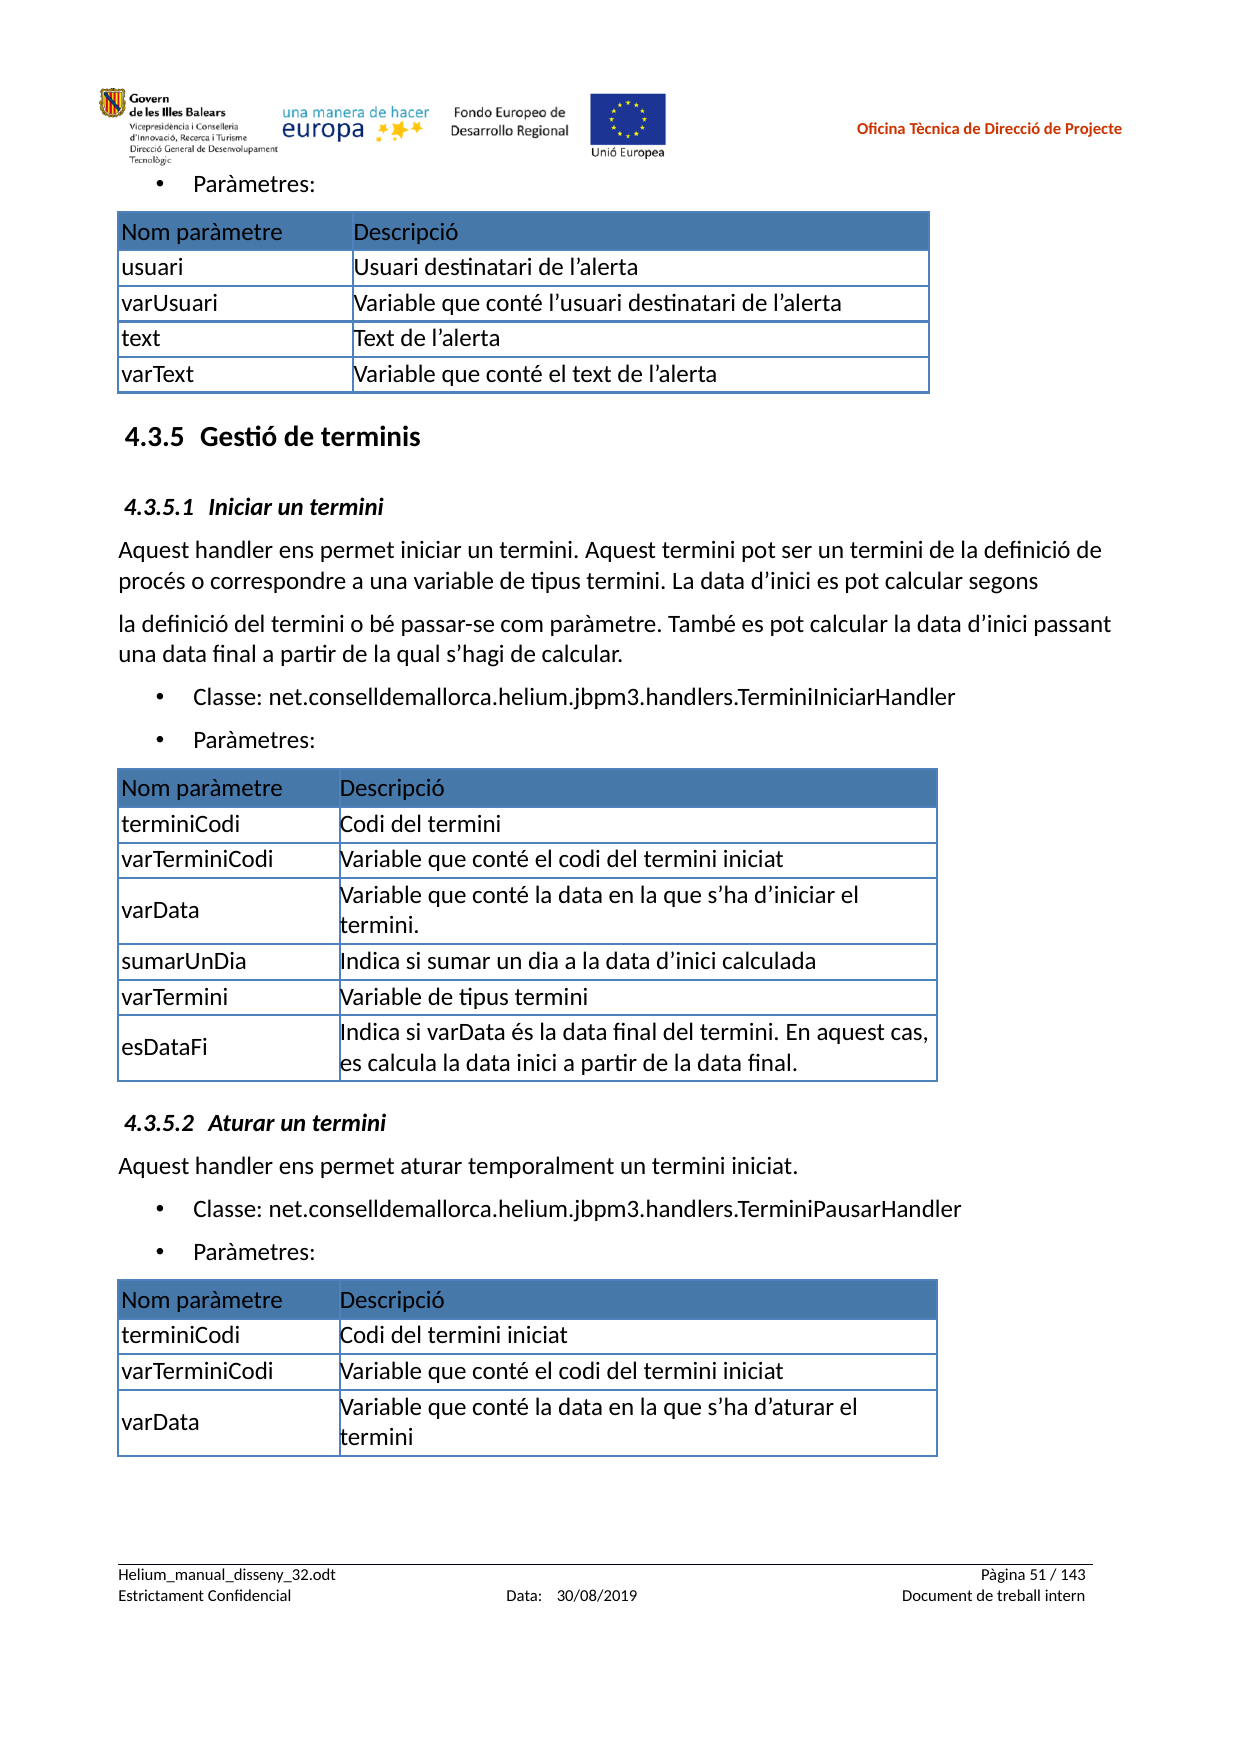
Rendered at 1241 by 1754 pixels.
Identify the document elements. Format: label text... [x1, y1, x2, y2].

table_cell Variable que conté la data en la que s’ha d’aturar el termini [341, 1391, 936, 1455]
table_header Nom paràmetre [119, 1281, 339, 1318]
picture [99, 87, 668, 166]
table_cell esDataFi [119, 1016, 339, 1080]
table_cell text [119, 323, 352, 356]
table_cell varTerminiCodi [119, 1355, 339, 1389]
table_cell usuari [119, 251, 352, 285]
table_header Descripció [341, 770, 936, 806]
table_cell terminiCodi [119, 808, 339, 842]
table_cell varUsuari [119, 287, 352, 320]
table_cell Variable que conté el text de l’alerta [354, 358, 928, 391]
table_cell Text de l’alerta [354, 323, 928, 356]
table_cell terminiCodi [119, 1320, 339, 1353]
table_header Nom paràmetre [119, 213, 352, 249]
text la definició del termini o bé passar-se com paràmetre. També es pot calcular la data d’inici passant una data final a partir de la qual s’hagi de calcular. [118, 608, 1122, 669]
table_header Descripció [354, 213, 928, 249]
subtitle Iniciar un termini [118, 492, 1122, 522]
table_cell Indica si sumar un dia a la data d’inici calculada [341, 945, 936, 979]
text Aquest handler ens permet aturar temporalment un termini iniciat. [118, 1150, 1122, 1181]
table_cell Codi del termini [341, 808, 936, 842]
list Classe: net.conselldemallorca.helium.jbpm3.handlers.TerminiIniciarHandler [156, 682, 1122, 712]
table_cell varData [119, 879, 339, 943]
subtitle Gestió de terminis [118, 418, 1122, 454]
list Paràmetres: [156, 724, 1122, 755]
table_cell varTermini [119, 981, 339, 1014]
table_cell Variable que conté la data en la que s’ha d’iniciar el termini. [341, 879, 936, 943]
subtitle Aturar un termini [118, 1107, 1122, 1138]
table_cell Variable que conté el codi del termini iniciat [341, 1355, 936, 1389]
table_cell sumarUnDia [119, 945, 339, 979]
table_cell Codi del termini iniciat [341, 1320, 936, 1353]
table_cell Indica si varData és la data final del termini. En aquest cas, es calcula la data inici a partir de la data final. [341, 1016, 936, 1080]
text Aquest handler ens permet iniciar un termini. Aquest termini pot ser un termini de la definició de procés o correspondre a una variable de tipus termini. La data d’inici es pot calcular segons [118, 534, 1122, 596]
table_cell Variable de tipus termini [341, 981, 936, 1014]
table_cell Variable que conté el codi del termini iniciat [341, 844, 936, 877]
table_cell varText [119, 358, 352, 391]
table_cell varTerminiCodi [119, 844, 339, 877]
list Classe: net.conselldemallorca.helium.jbpm3.handlers.TerminiPausarHandler [156, 1193, 1122, 1224]
table_header Nom paràmetre [119, 770, 339, 806]
table_cell varData [119, 1391, 339, 1455]
list Paràmetres: [156, 1236, 1122, 1267]
table_header Descripció [341, 1281, 936, 1318]
table_cell Variable que conté l’usuari destinatari de l’alerta [354, 287, 928, 320]
table_cell Usuari destinatari de l’alerta [354, 251, 928, 285]
list Paràmetres: [156, 168, 1122, 198]
